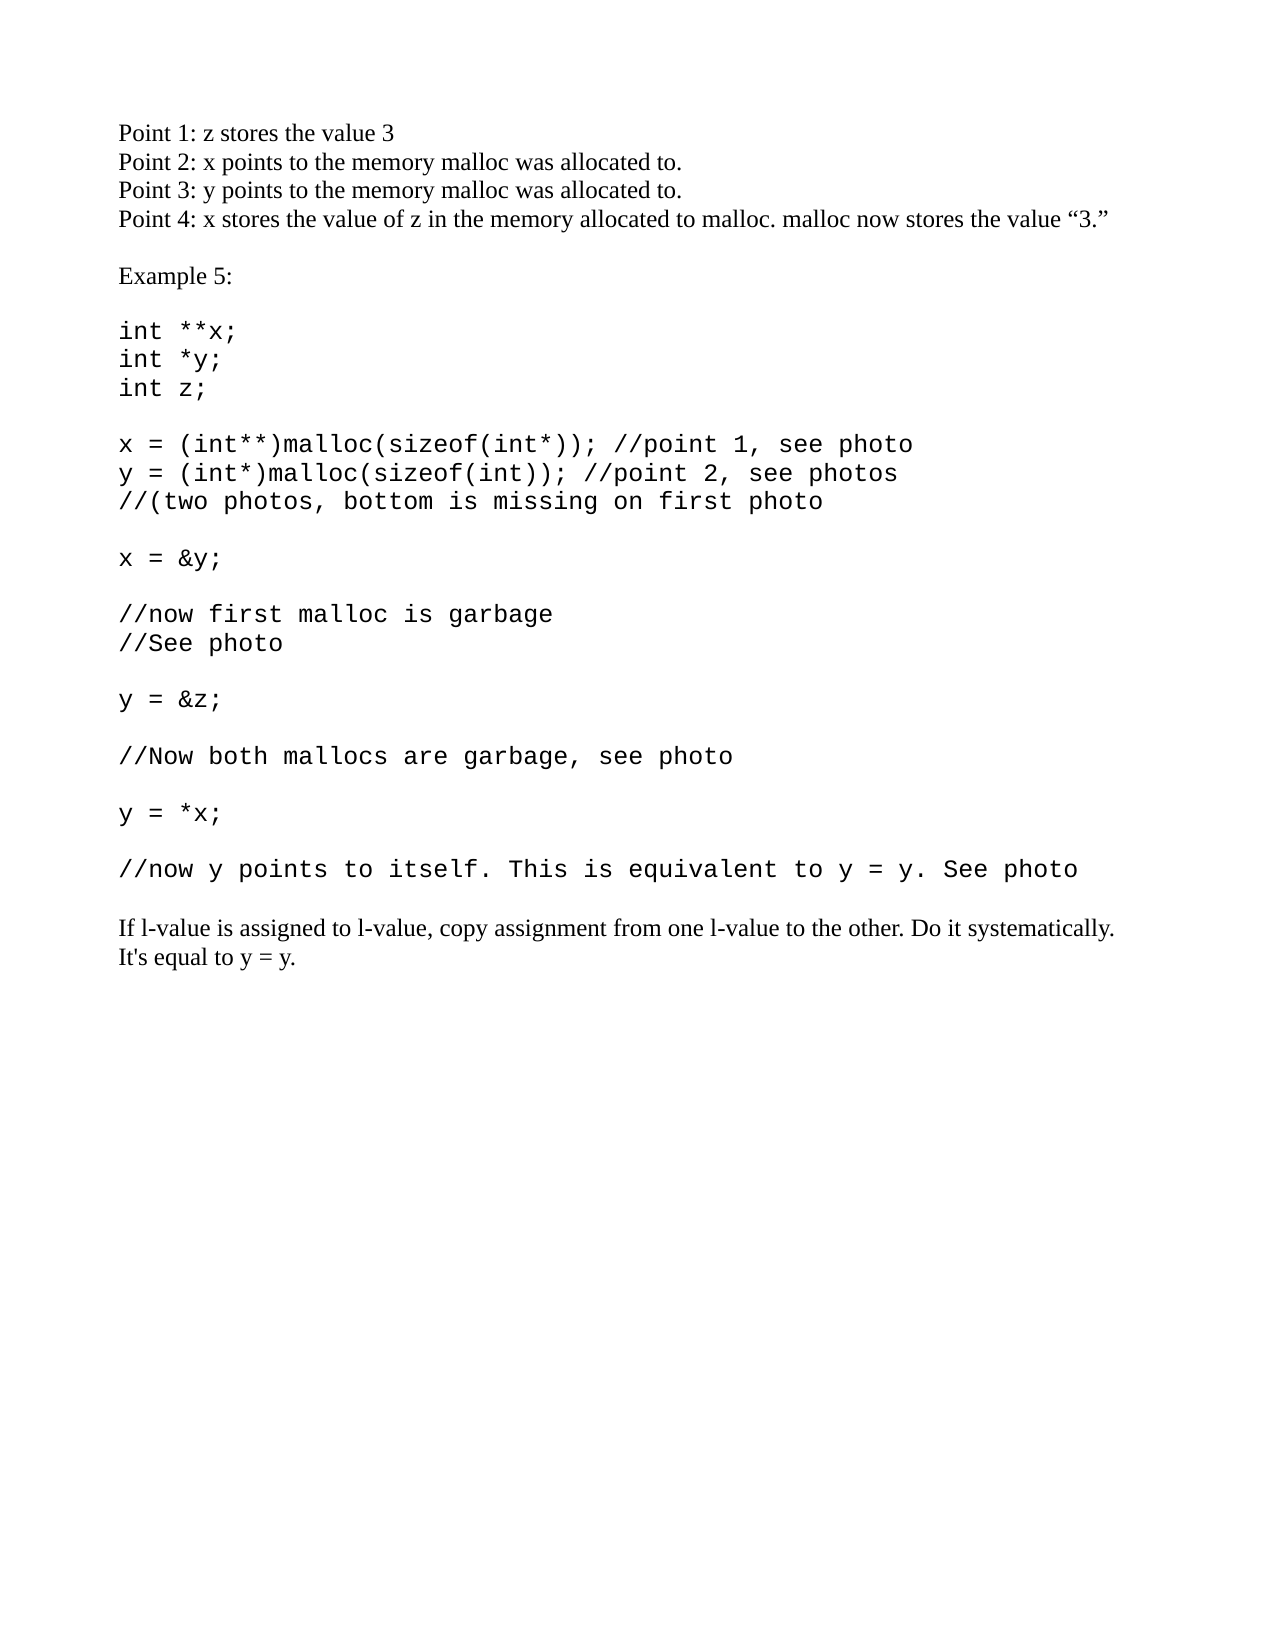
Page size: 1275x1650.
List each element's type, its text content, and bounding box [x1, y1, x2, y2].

text x = &y; [118, 545, 1157, 573]
text y = &z; [118, 687, 1157, 715]
text Point 4: x stores the value of z in the memory allocated to malloc. malloc now stores the value “3.” [118, 204, 1157, 233]
text int *y; [118, 347, 1157, 375]
text Point 2: x points to the memory malloc was allocated to. [118, 147, 1157, 176]
text int z; [118, 375, 1157, 403]
text x = (int**)malloc(sizeof(int*)); //point 1, see photo [118, 432, 1157, 460]
text Point 3: y points to the memory malloc was allocated to. [118, 176, 1157, 204]
text Point 1: z stores the value 3 [118, 118, 1157, 147]
text int **x; [118, 318, 1157, 347]
text If l-value is assigned to l-value, copy assignment from one l-value to the other. Do it systematically. [118, 913, 1157, 942]
text //(two photos, bottom is missing on first photo [118, 488, 1157, 517]
text //Now both mallocs are garbage, see photo [118, 743, 1157, 772]
text It's equal to y = y. [118, 942, 1157, 971]
text y = (int*)malloc(sizeof(int)); //point 2, see photos [118, 460, 1157, 488]
text //now y points to itself. This is equivalent to y = y. See photo [118, 857, 1157, 885]
text //See photo [118, 630, 1157, 658]
text y = *x; [118, 800, 1157, 828]
text Example 5: [118, 261, 1157, 290]
text //now first malloc is garbage [118, 602, 1157, 630]
